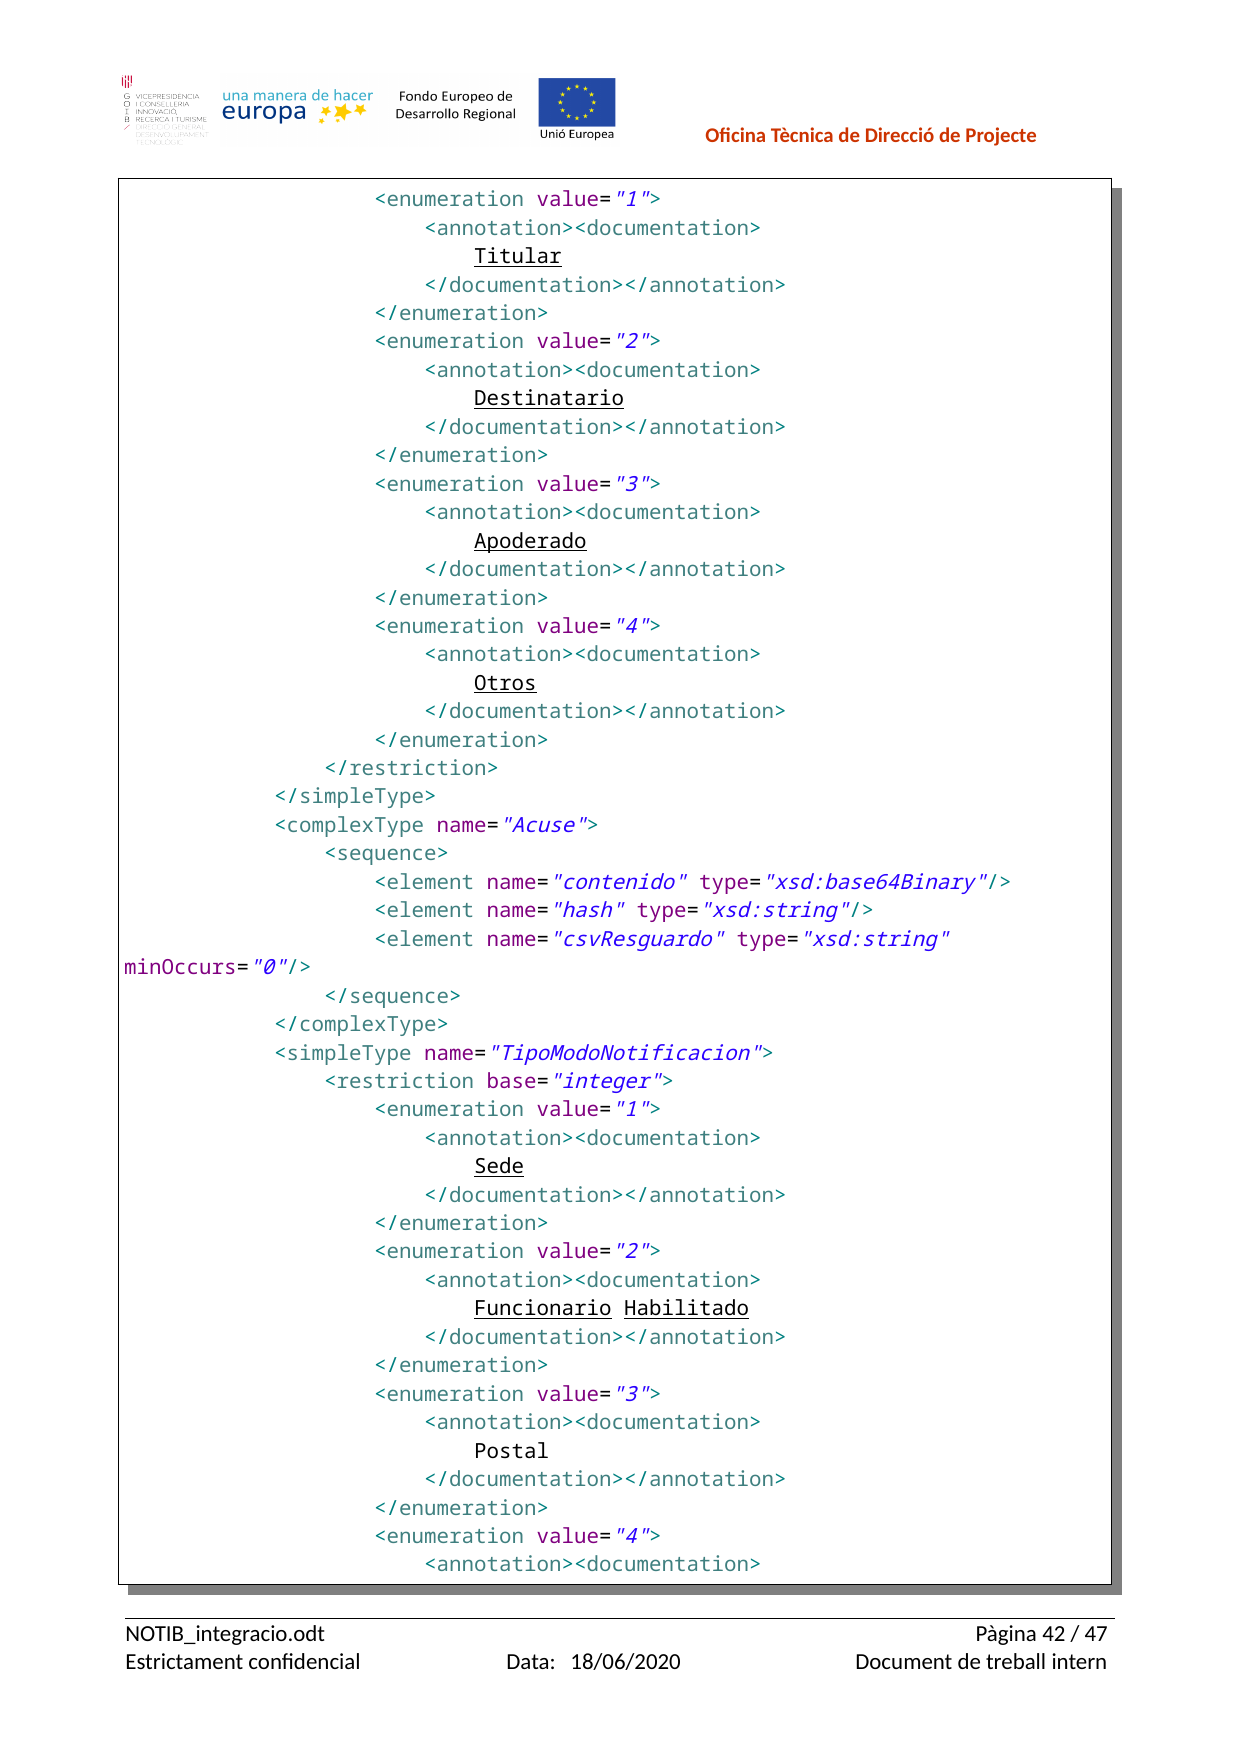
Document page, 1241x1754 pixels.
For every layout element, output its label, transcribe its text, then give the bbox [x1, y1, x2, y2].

table_header <enumeration value="1"> <annotation><documentation> Titular </documentation></annotation> </enumeration> <enumeration value="2"> <annotation><documentation> Destinatario </documentation></annotation> </enumeration> <enumeration value="3"> <annotation><documentation> Apoderado </documentation></annotation> </enumeration> <enumeration value="4"> <annotation><documentation> Otros </documentation></annotation> </enumeration> </restriction> </simpleType> <complexType name="Acuse"> <sequence> <element name="contenido" type="xsd:base64Binary"/> <element name="hash" type="xsd:string"/> <element name="csvResguardo" type="xsd:string" minOccurs="0"/> </sequence> </complexType> <simpleType name="TipoModoNotificacion"> <restriction base="integer"> <enumeration value="1"> <annotation><documentation> Sede </documentation></annotation> </enumeration> <enumeration value="2"> <annotation><documentation> Funcionario Habilitado </documentation></annotation> </enumeration> <enumeration value="3"> <annotation><documentation> Postal </documentation></annotation> </enumeration> <enumeration value="4"> <annotation><documentation> [119, 179, 1111, 1584]
picture [118, 73, 213, 147]
picture [219, 73, 621, 147]
